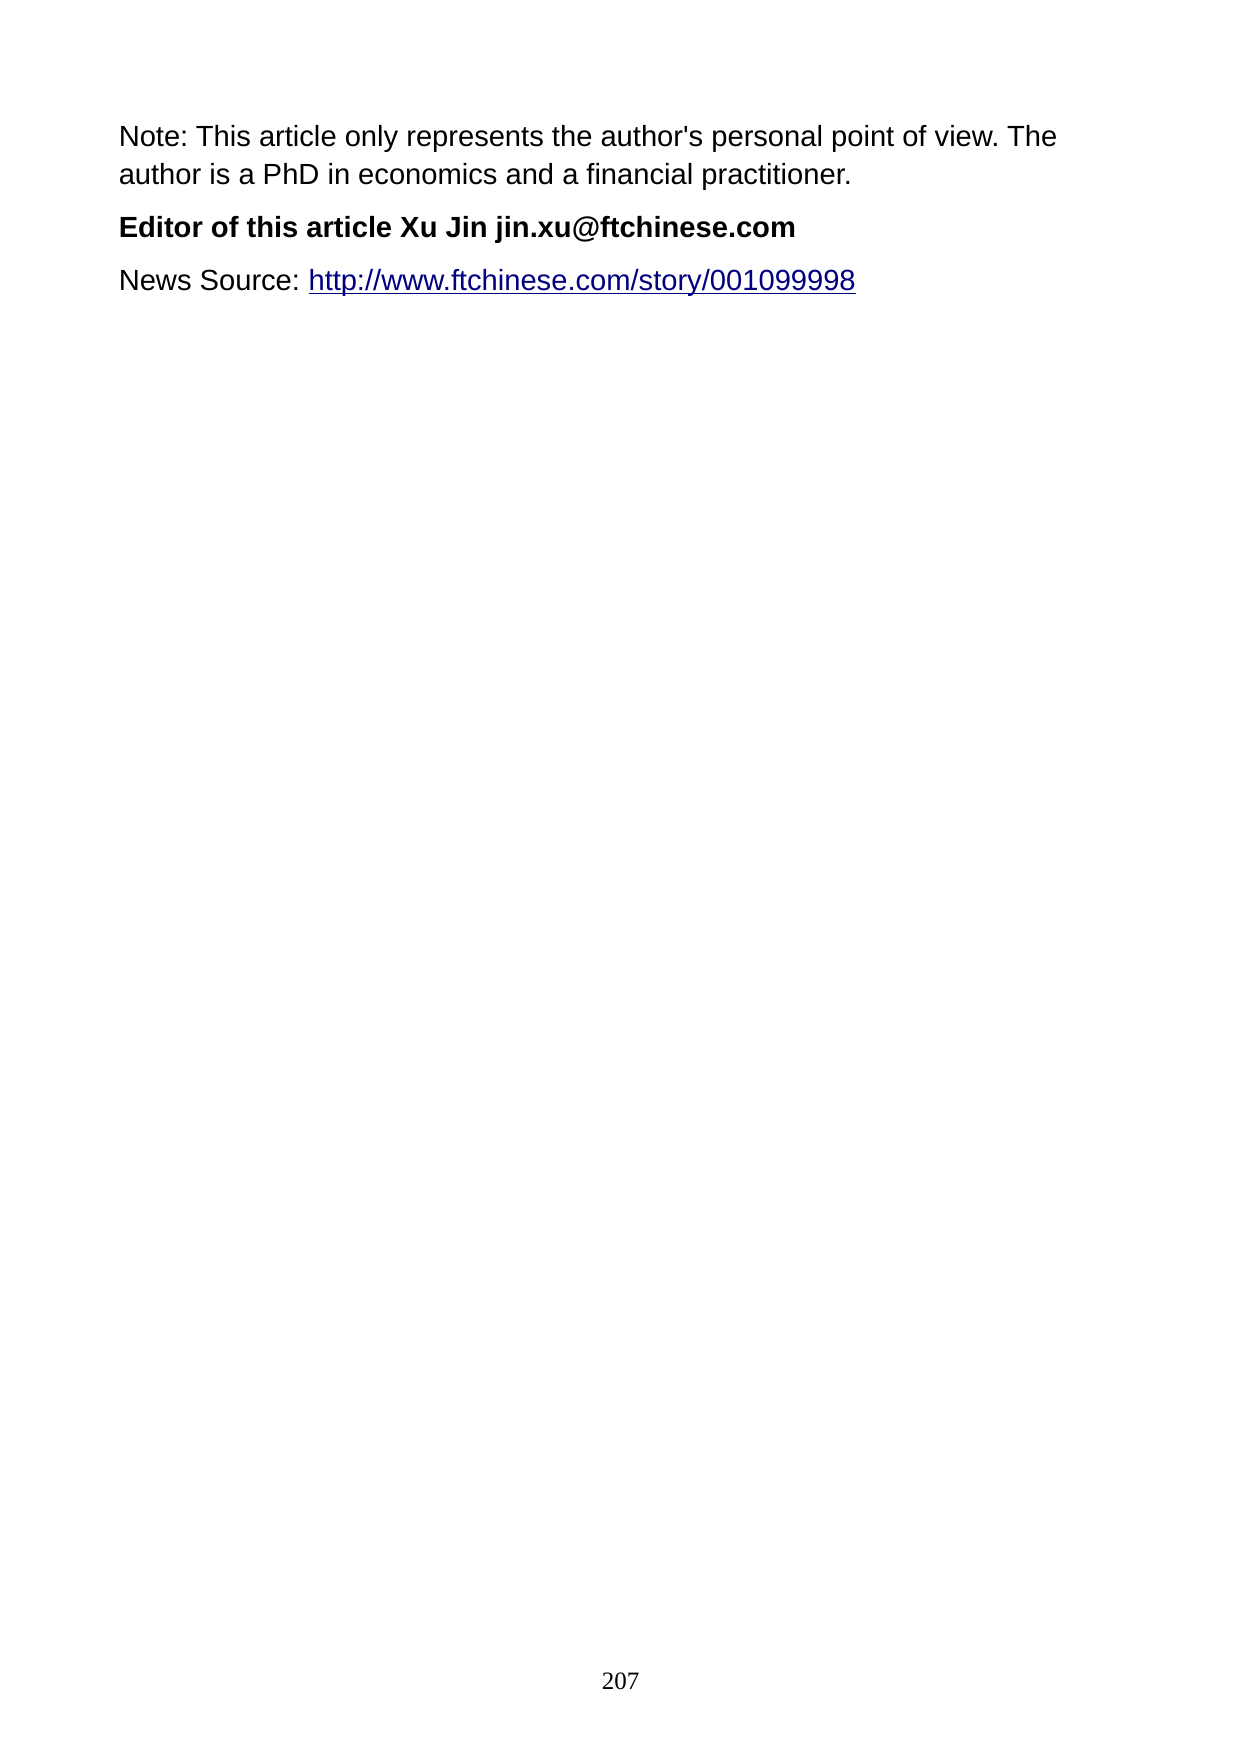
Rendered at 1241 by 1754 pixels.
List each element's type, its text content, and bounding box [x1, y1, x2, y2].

text Note: This article only represents the author's personal point of view. The author is a PhD in economics and a financial practitioner. [118, 118, 1122, 191]
text News Source: http://www.ftchinese.com/story/001099998 [118, 263, 1122, 297]
text Editor of this article Xu Jin jin.xu@ftchinese.com [118, 210, 1122, 244]
